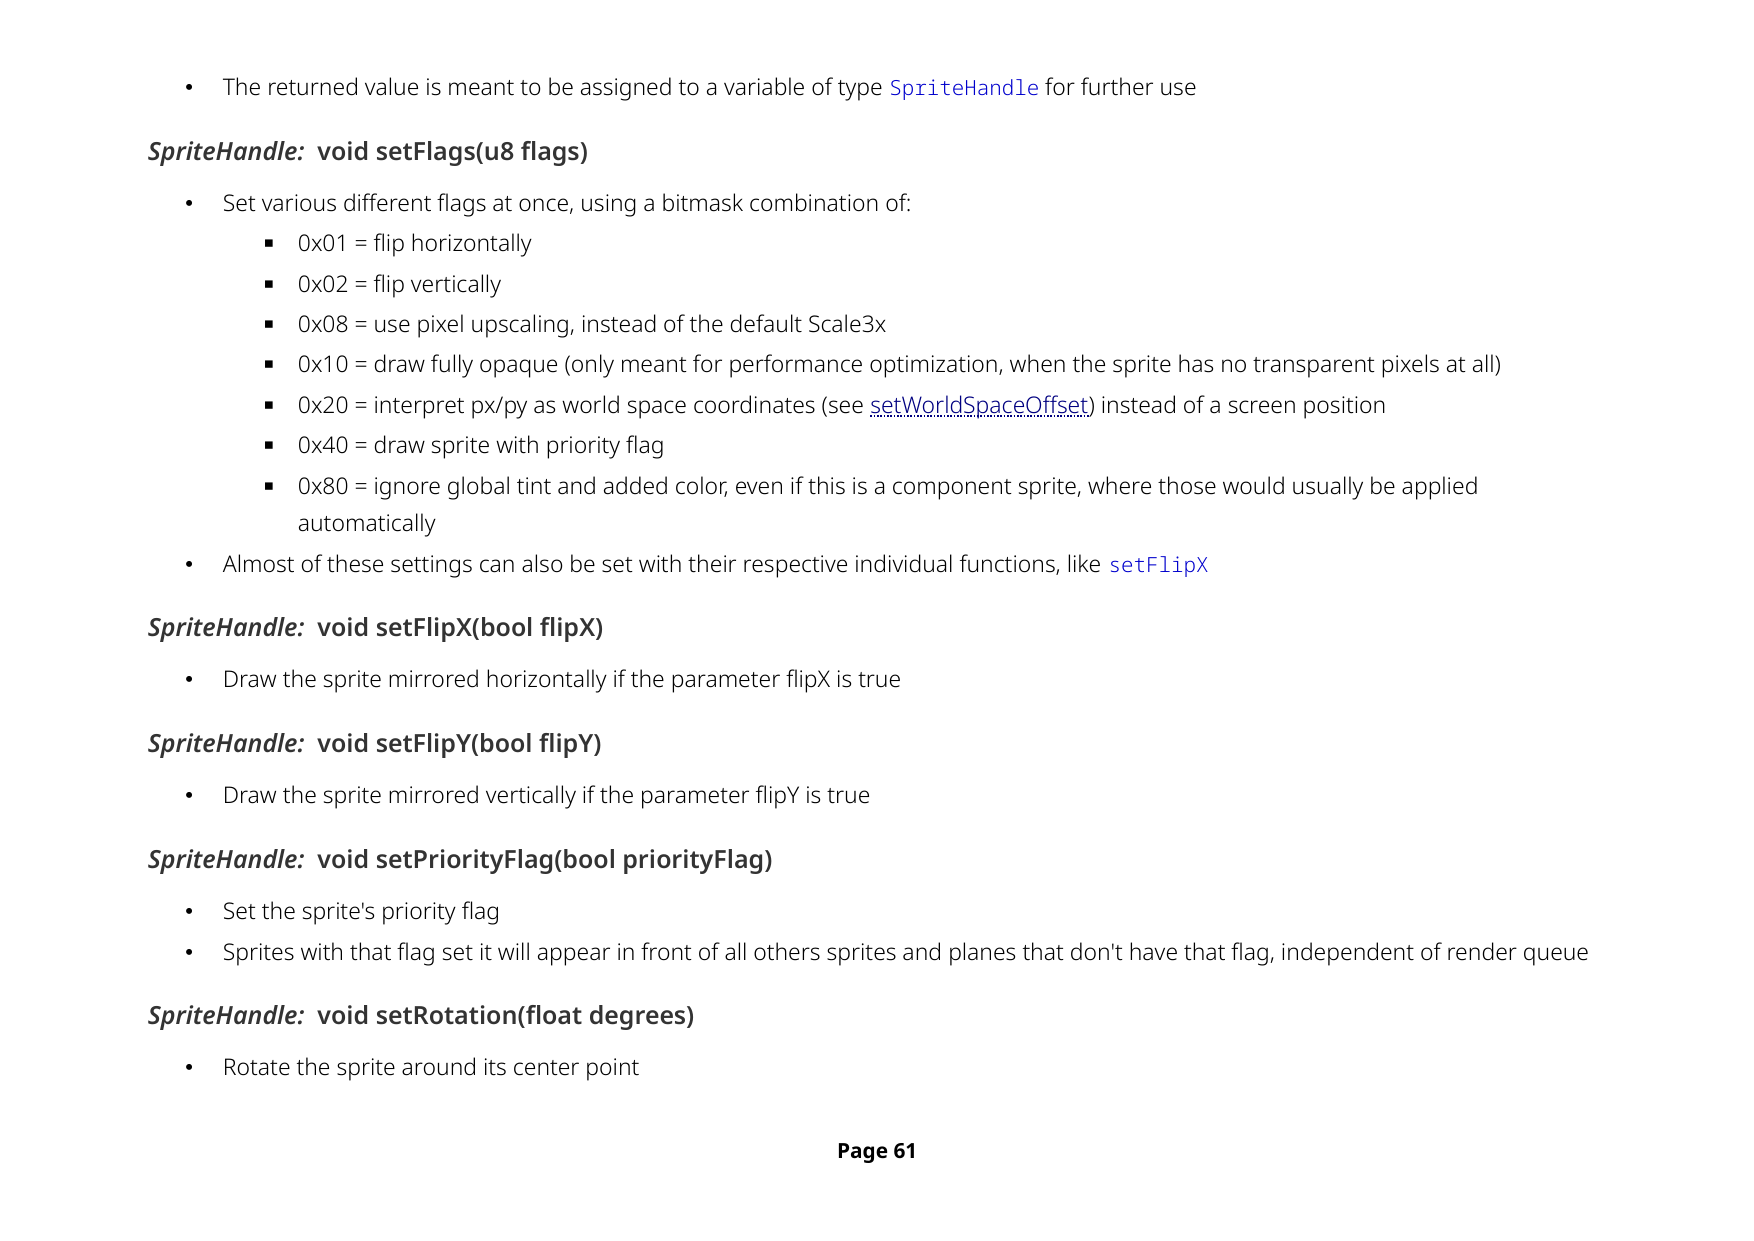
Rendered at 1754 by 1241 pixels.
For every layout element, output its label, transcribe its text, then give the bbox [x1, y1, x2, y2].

list 0x10 = draw fully opaque (only meant for performance optimization, when the sprite has no transparent pixels at all) [260, 348, 1606, 379]
list 0x20 = interpret px/py as world space coordinates (see setWorldSpaceOffset) instead of a screen position [260, 389, 1606, 420]
subtitle SpriteHandle: void setPriorityFlag(bool priorityFlag) [148, 842, 1606, 876]
subtitle SpriteHandle: void setFlags(u8 flags) [148, 133, 1606, 167]
list Draw the sprite mirrored vertically if the parameter flipY is true [185, 779, 1606, 810]
subtitle SpriteHandle: void setFlipY(bool flipY) [148, 726, 1606, 760]
list 0x40 = draw sprite with priority flag [260, 429, 1606, 460]
list The returned value is meant to be assigned to a variable of type SpriteHandle for further use [185, 71, 1606, 102]
list Almost of these settings can also be set with their respective individual functions, like setFlipX [185, 547, 1606, 579]
list 0x80 = ignore global tint and added color, even if this is a component sprite, where those would usually be applied automatically [260, 469, 1606, 538]
list Rotate the sprite around its center point [185, 1051, 1606, 1082]
subtitle SpriteHandle: void setRotation(float degrees) [148, 998, 1606, 1032]
list Set various different flags at once, using a bitmask combination of: [185, 187, 1606, 218]
subtitle SpriteHandle: void setFlipX(bool flipX) [148, 610, 1606, 644]
list 0x02 = flip vertically [260, 267, 1606, 299]
list 0x08 = use pixel upscaling, instead of the default Scale3x [260, 308, 1606, 339]
list Sprites with that flag set it will appear in front of all others sprites and planes that don't have that flag, independent of render queue [185, 935, 1606, 967]
list Set the sprite's priority flag [185, 895, 1606, 926]
list Draw the sprite mirrored horizontally if the parameter flipX is true [185, 663, 1606, 694]
list 0x01 = flip horizontally [260, 227, 1606, 258]
